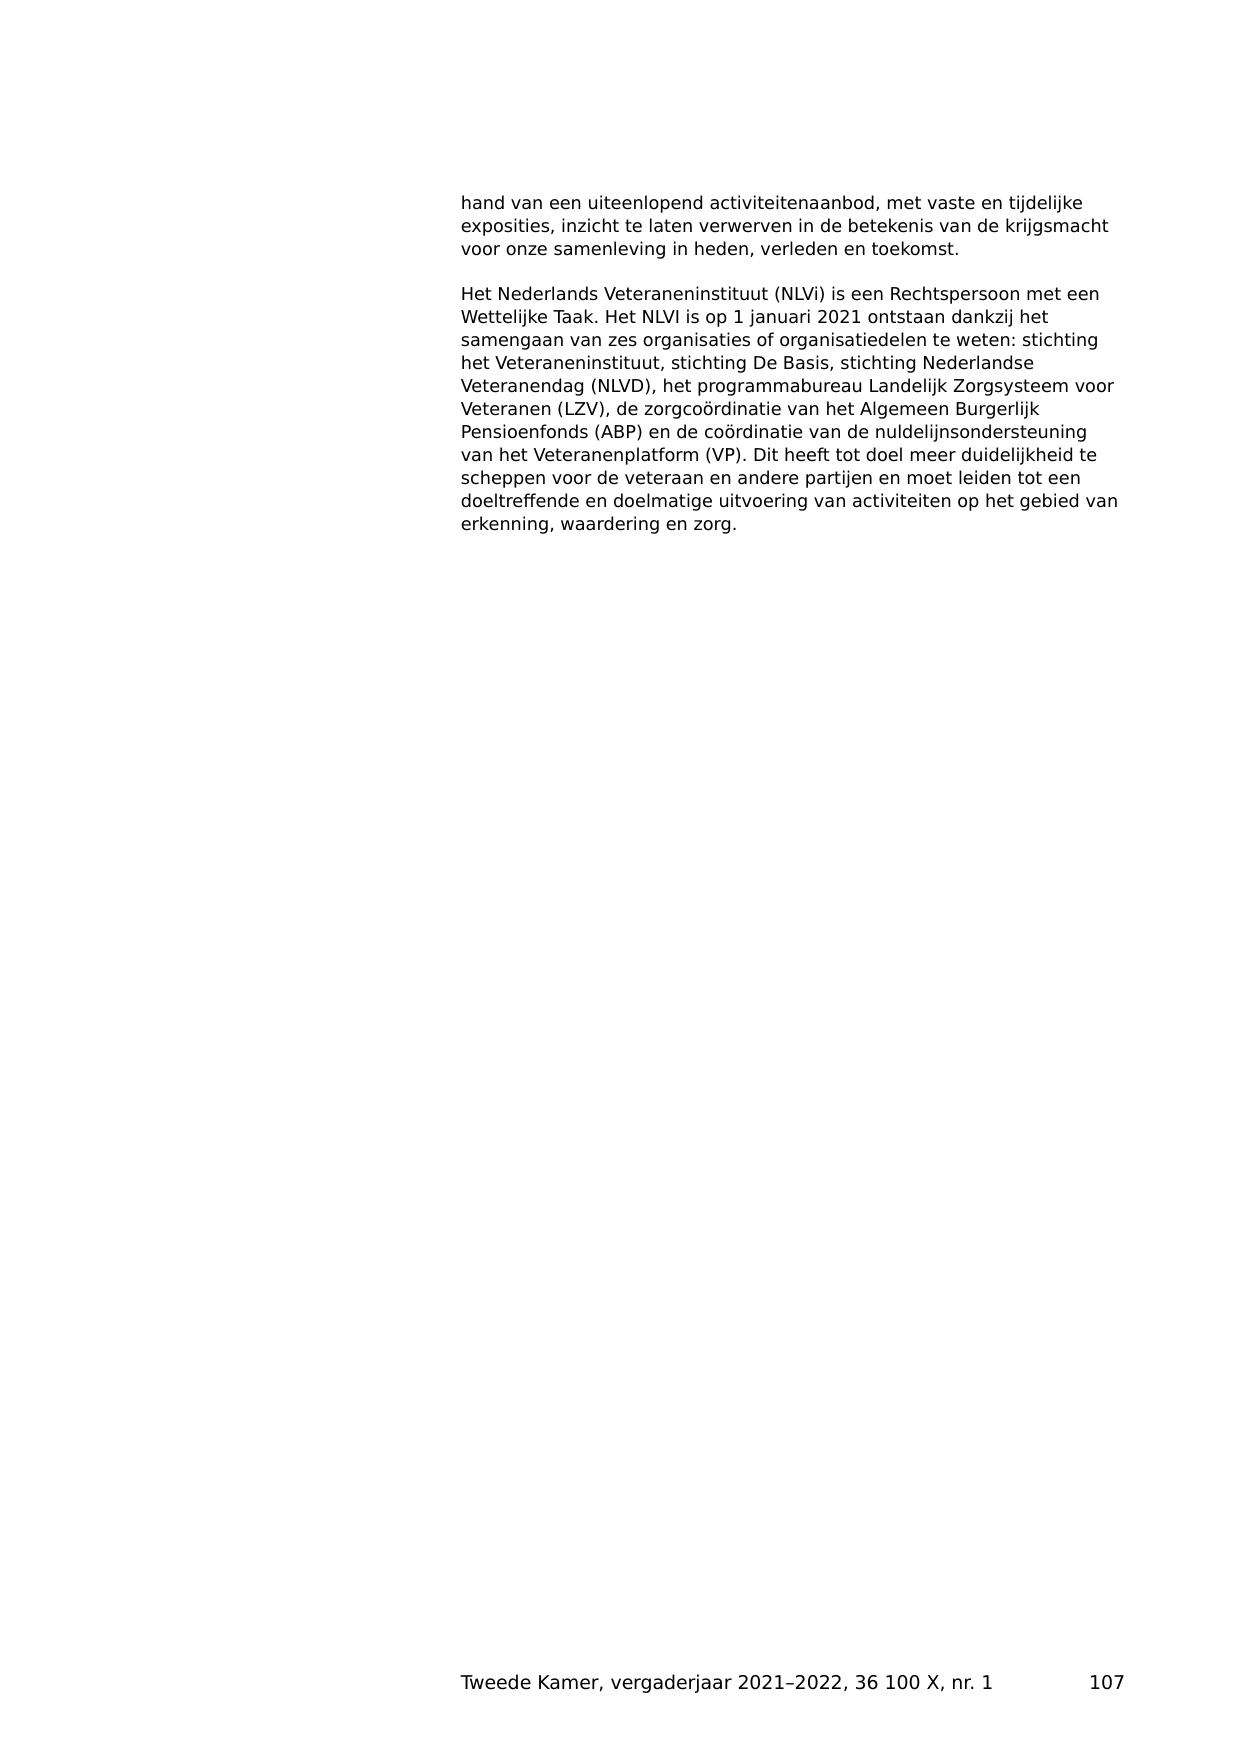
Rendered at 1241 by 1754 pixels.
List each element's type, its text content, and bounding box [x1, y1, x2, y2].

text hand van een uiteenlopend activiteitenaanbod, met vaste en tijdelijke exposities, inzicht te laten verwerven in de betekenis van de krijgsmacht voor onze samenleving in heden, verleden en toekomst. [461, 191, 1125, 259]
text Het Nederlands Veteraneninstituut (NLVi) is een Rechtspersoon met een Wettelijke Taak. Het NLVI is op 1 januari 2021 ontstaan dankzij het samengaan van zes organisaties of organisatiedelen te weten: stichting het Veteraneninstituut, stichting De Basis, stichting Nederlandse Veteranendag (NLVD), het programmabureau Landelijk Zorgsysteem voor Veteranen (LZV), de zorgcoördinatie van het Algemeen Burgerlijk Pensioenfonds (ABP) en de coördinatie van de nuldelijnsondersteuning van het Veteranenplatform (VP). Dit heeft tot doel meer duidelijkheid te scheppen voor de veteraan en andere partijen en moet leiden tot een doeltreffende en doelmatige uitvoering van activiteiten op het gebied van erkenning, waardering en zorg. [461, 282, 1125, 534]
